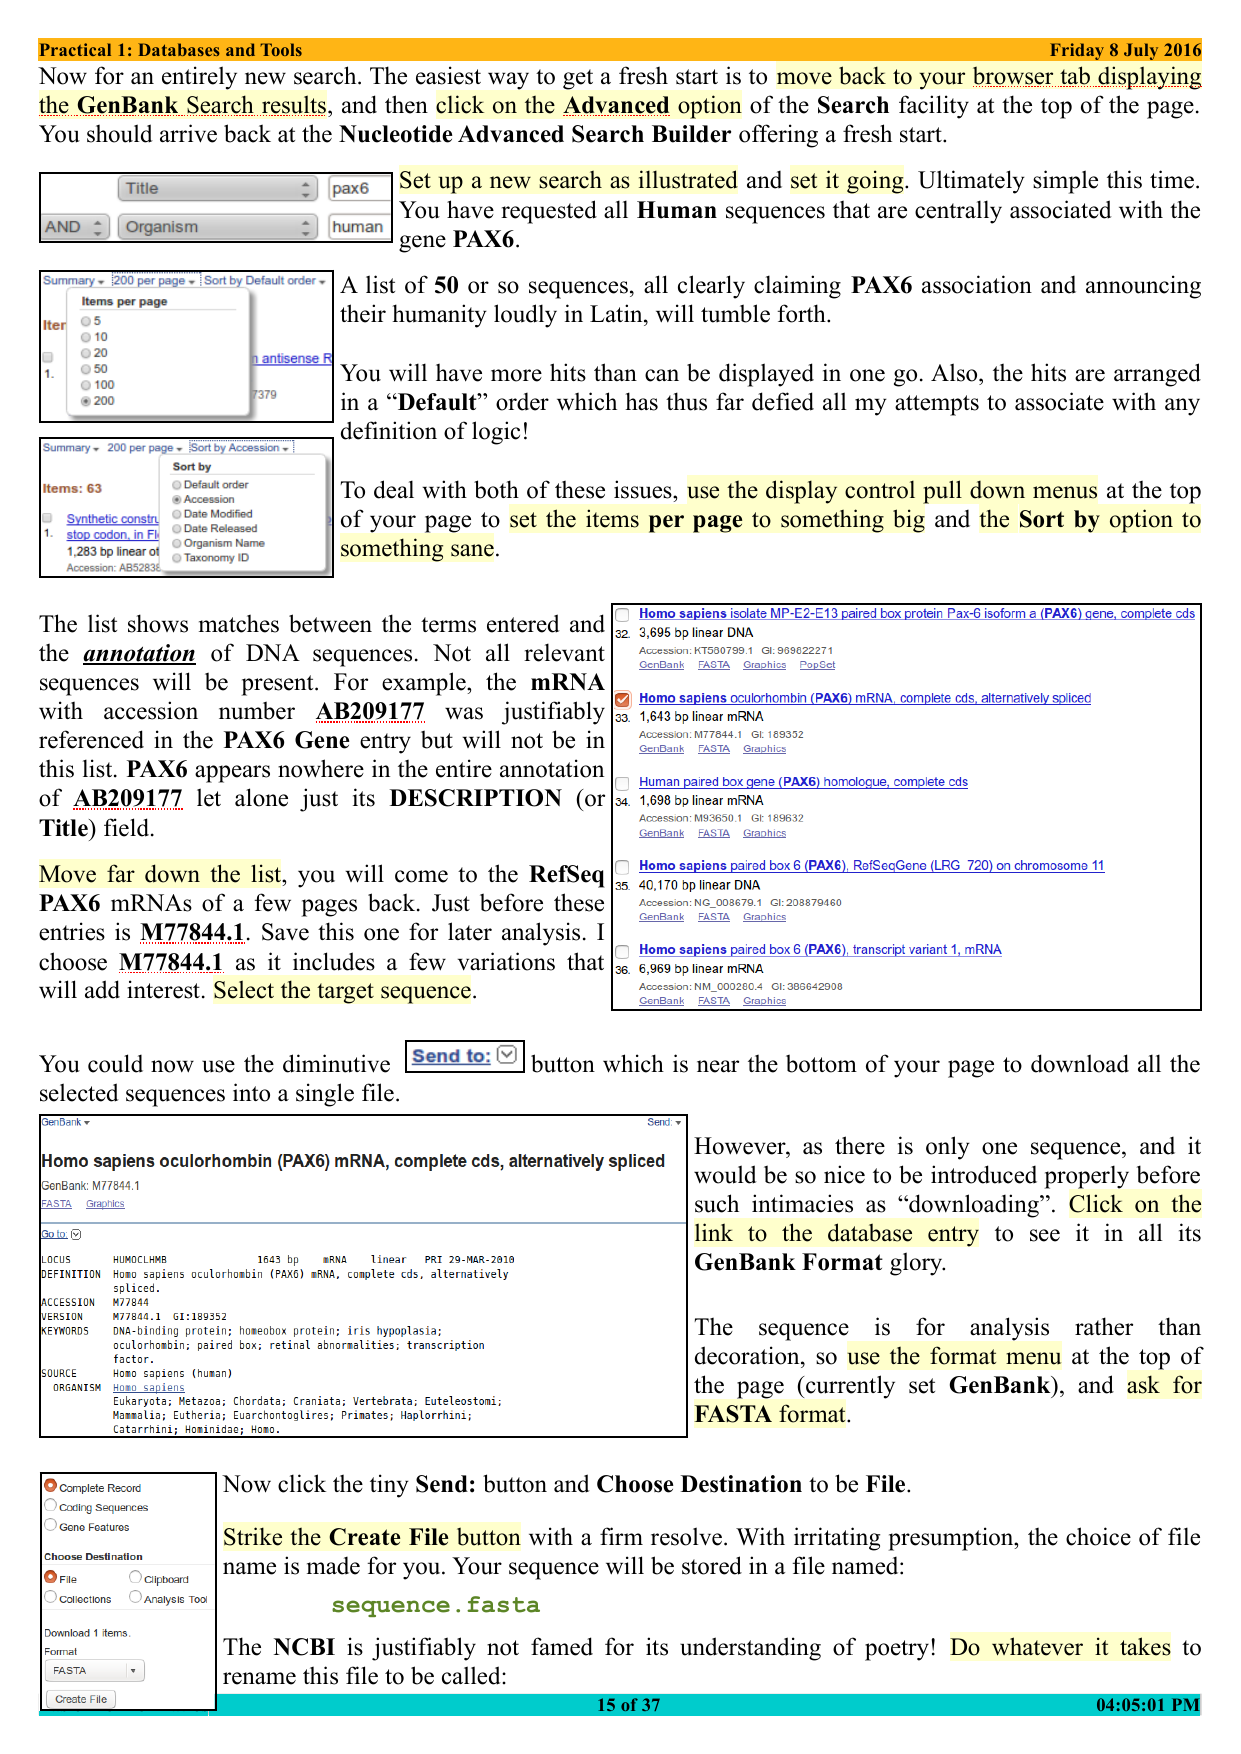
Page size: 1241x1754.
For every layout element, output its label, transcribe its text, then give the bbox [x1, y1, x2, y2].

picture [41, 439, 332, 576]
text You could now use the diminutive button which is near the bottom of your page to download all the selected sequences into a single file. [38, 1040, 1202, 1107]
text sequence.fasta [217, 1592, 1202, 1620]
picture [41, 1116, 686, 1436]
picture [613, 605, 1200, 1009]
picture [41, 272, 332, 421]
text The NCBI is justifiably not famed for its understanding of poetry! Do whatever it takes to rename this file to be called: [217, 1632, 1202, 1690]
text However, as there is only one sequence, and it would be so nice to be introduced properly before such intimacies as “downloading”. Click on the link to the database entry to see it in all its GenBank Format glory. [688, 1131, 1202, 1276]
text To deal with both of these issues, use the display control pull down menus at the top of your page to set the items per page to something big and the Sort by option to something sane. [334, 474, 1202, 562]
text Now for an entirely new search. The easiest way to get a fresh start is to move back to your browser tab displaying the GenBank Search results, and then click on the Advanced option of the Search facility at the top of the page. You should arrive back at the Nucleotide Advanced Search Builder offering a fresh start. [38, 61, 1202, 148]
text Move far down the list, you will come to the RefSeq PAX6 mRNAs of a few pages back. Just before these entries is M77844.1. Save this one for later analysis. I choose M77844.1 as it includes a few variations that will add interest. Select the target sequence. [38, 859, 611, 1004]
text The list shows matches between the terms entered and the annotation of DNA sequences. Not all relevant sequences will be present. For example, the mRNA with accession number AB209177 was justifiably referenced in the PAX6 Gene entry but will not be in this list. PAX6 appears nowhere in the entire annotation of AB209177 let alone just its DESCRIPTION (or Title) field. [38, 609, 611, 841]
text You will have more hits than can be displayed in one go. Also, the hits are arranged in a “Default” order which has thus far defied all my attempts to associate with any definition of logic! [38, 358, 1202, 445]
picture [41, 174, 391, 241]
text Strike the Create File button with a firm resolve. With irritating presumption, the choice of file name is made for you. Your sequence will be stored in a file named: [217, 1522, 1202, 1580]
picture [42, 1474, 215, 1709]
picture [407, 1042, 523, 1071]
text Set up a new search as illustrated and set it going. Ultimately simple this time. You have requested all Human sequences that are centrally associated with the gene PAX6. [38, 165, 1202, 253]
text The sequence is for analysis rather than decoration, so use the format menu at the top of the page (currently set GenBank), and ask for FASTA format. [688, 1312, 1202, 1428]
text Now click the tiny Send: button and Choose Destination to be File. [38, 1469, 1202, 1711]
text A list of 50 or so sequences, all clearly claiming PAX6 association and announcing their humanity loudly in Latin, will tumble forth. [334, 270, 1202, 328]
